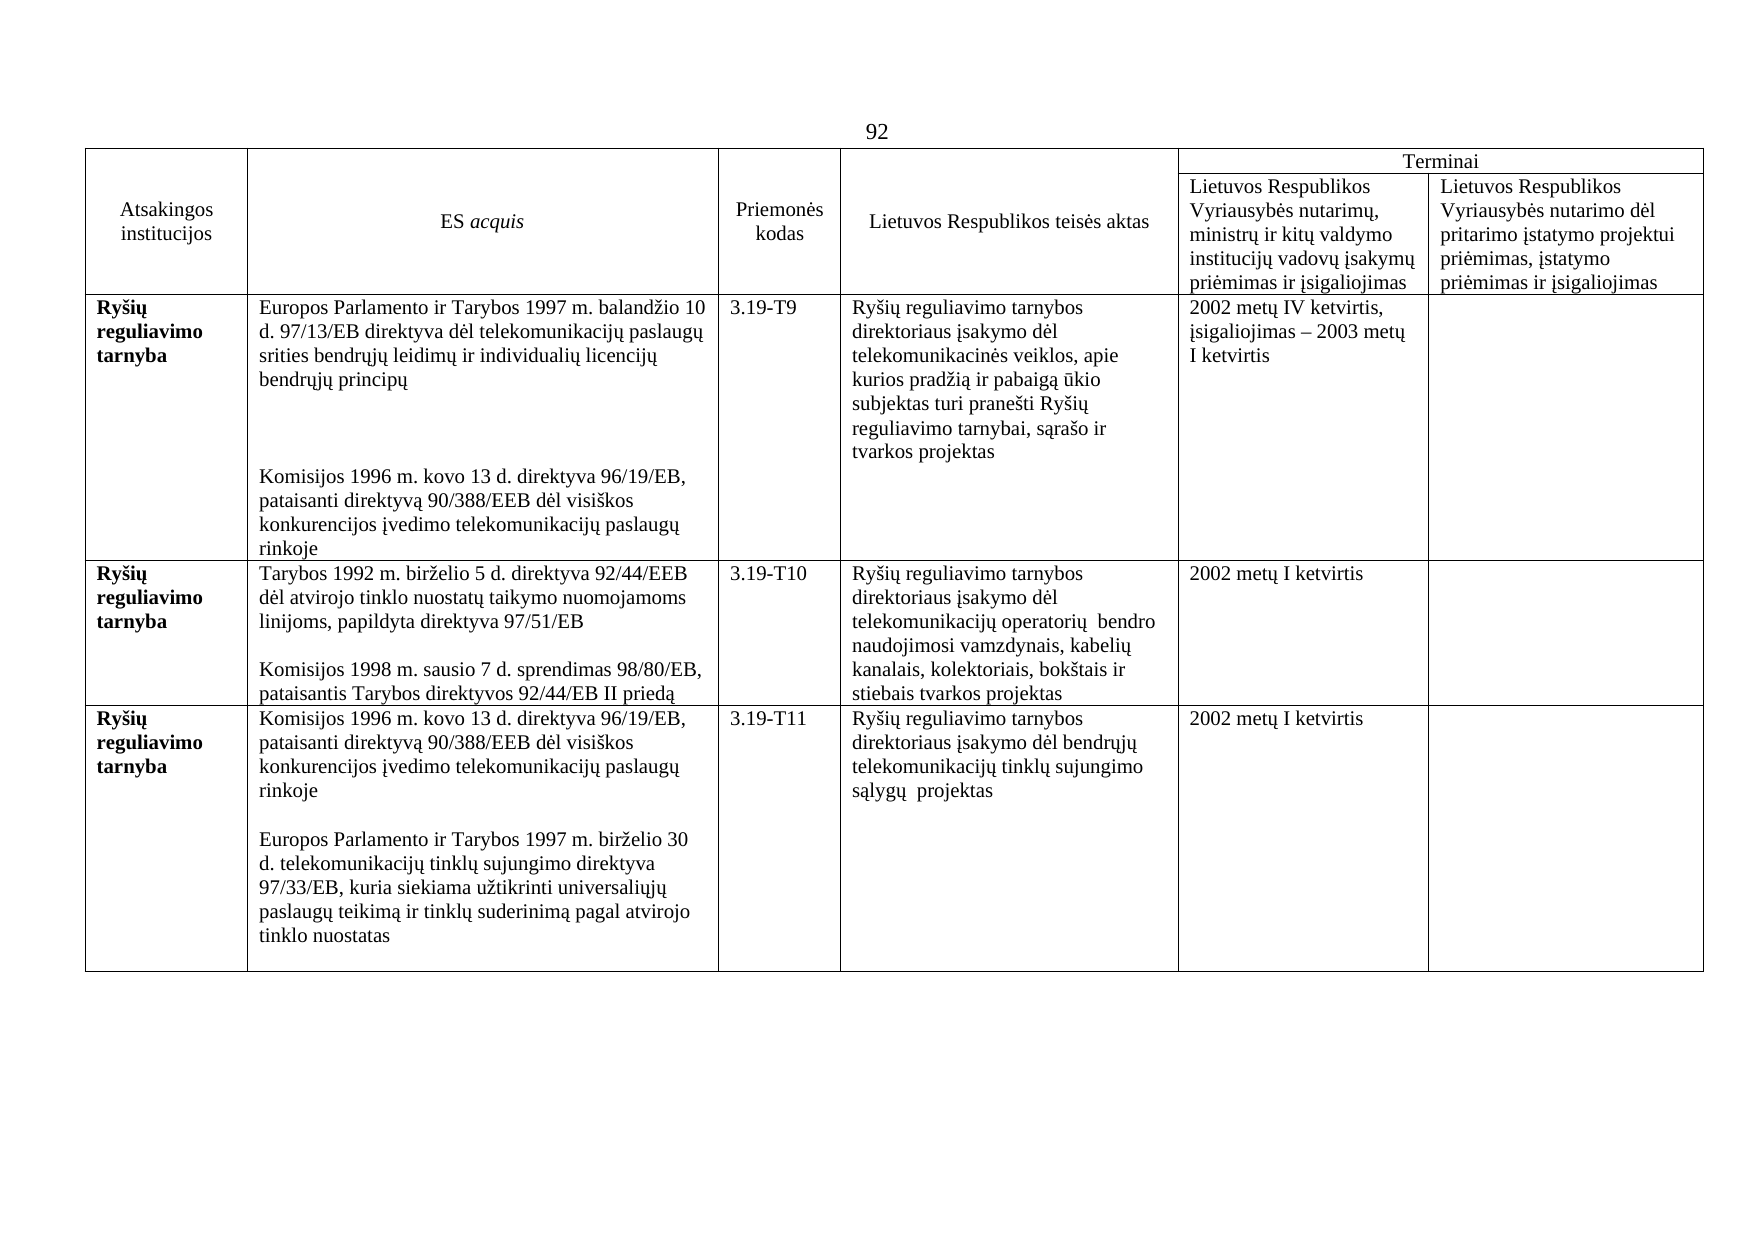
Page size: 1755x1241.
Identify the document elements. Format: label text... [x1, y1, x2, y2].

table_cell 2002 metų I ketvirtis [1179, 561, 1428, 705]
table_cell Lietuvos Respublikos Vyriausybės nutarimų, ministrų ir kitų valdymo institucijų vadovų įsakymų priėmimas ir įsigaliojimas [1179, 174, 1428, 294]
table_cell Ryšių reguliavimo tarnyba [86, 561, 247, 705]
table_cell [1429, 295, 1703, 463]
table_cell Ryšių reguliavimo tarnybos direktoriaus įsakymo dėl bendrųjų telekomunikacijų tinklų sujungimo sąlygų projektas [841, 706, 1178, 971]
table_header Atsakingos institucijos [86, 149, 247, 294]
table_cell [86, 464, 247, 560]
table_cell [719, 464, 840, 560]
table_cell 3.19-T11 [719, 706, 840, 971]
table_cell Lietuvos Respublikos Vyriausybės nutarimo dėl pritarimo įstatymo projektui priėmimas, įstatymo priėmimas ir įsigaliojimas [1429, 174, 1703, 294]
table_header ES acquis [248, 149, 718, 294]
table_cell [1179, 464, 1428, 560]
table_header Terminai [1179, 149, 1703, 173]
table_cell Ryšių reguliavimo tarnybos direktoriaus įsakymo dėl telekomunikacijų operatorių bendro naudojimosi vamzdynais, kabelių kanalais, kolektoriais, bokštais ir stiebais tvarkos projektas [841, 561, 1178, 705]
table_cell [1429, 464, 1703, 560]
table_cell Ryšių reguliavimo tarnybos direktoriaus įsakymo dėl telekomunikacinės veiklos, apie kurios pradžią ir pabaigą ūkio subjektas turi pranešti Ryšių reguliavimo tarnybai, sąrašo ir tvarkos projektas [841, 295, 1178, 463]
table_header Lietuvos Respublikos teisės aktas [841, 149, 1178, 294]
table_cell Europos Parlamento ir Tarybos 1997 m. balandžio 10 d. 97/13/EB direktyva dėl telekomunikacijų paslaugų srities bendrųjų leidimų ir individualių licencijų bendrųjų principų [248, 295, 718, 463]
table_cell Ryšių reguliavimo tarnyba [86, 295, 247, 463]
table_cell [1429, 706, 1703, 971]
table_cell [841, 464, 1178, 560]
table_cell 3.19-T9 [719, 295, 840, 463]
table_cell 2002 metų I ketvirtis [1179, 706, 1428, 971]
table_cell 2002 metų IV ketvirtis, įsigaliojimas – 2003 metų I ketvirtis [1179, 295, 1428, 463]
table_header Priemonės kodas [719, 149, 840, 294]
table_cell 3.19-T10 [719, 561, 840, 705]
table_cell [1429, 561, 1703, 705]
table_cell Ryšių reguliavimo tarnyba [86, 706, 247, 971]
